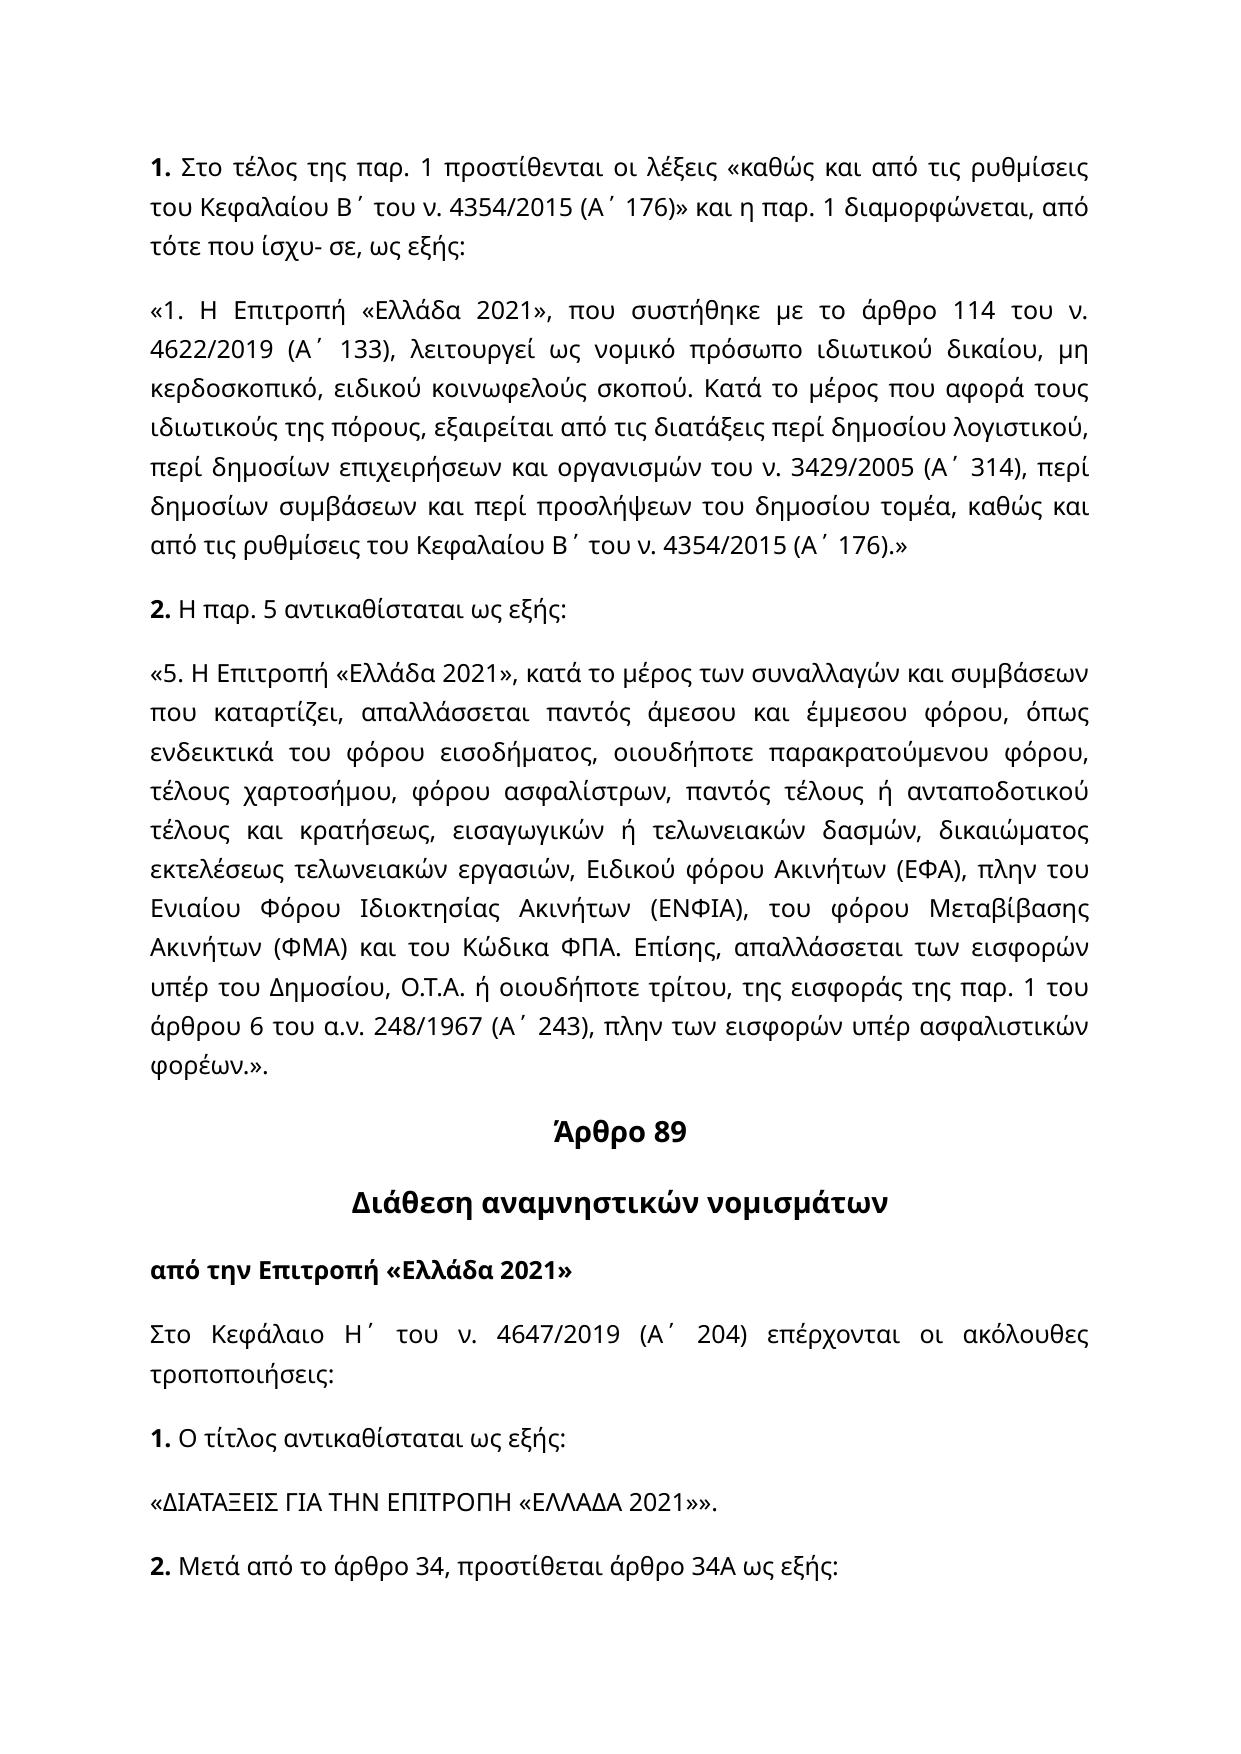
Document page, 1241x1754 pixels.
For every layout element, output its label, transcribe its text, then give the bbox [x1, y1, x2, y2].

subtitle Άρθρο 89 [150, 1112, 1090, 1151]
text «5. Η Επιτροπή «Ελλάδα 2021», κατά το μέρος των συναλλαγών και συμβάσεων που καταρτίζει, απαλλάσσεται παντός άμεσου και έμμεσου φόρου, όπως ενδεικτικά του φόρου εισοδήματος, οιουδήποτε παρακρατούμενου φόρου, τέλους χαρτοσήμου, φόρου ασφαλίστρων, παντός τέλους ή ανταποδοτικού τέλους και κρατήσεως, εισαγωγικών ή τελωνειακών δασμών, δικαιώματος εκτελέσεως τελωνειακών εργασιών, Ειδικού φόρου Ακινήτων (ΕΦΑ), πλην του Ενιαίου Φόρου Ιδιοκτησίας Ακινήτων (ΕΝΦΙΑ), του φόρου Μεταβίβασης Ακινήτων (ΦΜΑ) και του Κώδικα ΦΠΑ. Επίσης, απαλλάσσεται των εισφορών υπέρ του Δημοσίου, Ο.Τ.Α. ή οιουδήποτε τρίτου, της εισφοράς της παρ. 1 του άρθρου 6 του α.ν. 248/1967 (Α΄ 243), πλην των εισφορών υπέρ ασφαλιστικών φορέων.». [150, 656, 1090, 1082]
text 2. Μετά από το άρθρο 34, προστίθεται άρθρο 34Α ως εξής: [150, 1549, 1090, 1583]
text «1. Η Επιτροπή «Ελλάδα 2021», που συστήθηκε με το άρθρο 114 του ν. 4622/2019 (Α΄ 133), λειτουργεί ως νομικό πρόσωπο ιδιωτικού δικαίου, μη κερδοσκοπικό, ειδικού κοινωφελούς σκοπού. Κατά το μέρος που αφορά τους ιδιωτικούς της πόρους, εξαιρείται από τις διατάξεις περί δημοσίου λογιστικού, περί δημοσίων επιχειρήσεων και οργανισμών του ν. 3429/2005 (Α΄ 314), περί δημοσίων συμβάσεων και περί προσλήψεων του δημοσίου τομέα, καθώς και από τις ρυθμίσεις του Κεφαλαίου Β΄ του ν. 4354/2015 (Α΄ 176).» [150, 292, 1090, 562]
text 1. Ο τίτλος αντικαθίσταται ως εξής: [150, 1420, 1090, 1454]
text 1. Στο τέλος της παρ. 1 προστίθενται οι λέξεις «καθώς και από τις ρυθμίσεις του Κεφαλαίου Β΄ του ν. 4354/2015 (Α΄ 176)» και η παρ. 1 διαμορφώνεται, από τότε που ίσχυ- σε, ως εξής: [150, 150, 1090, 262]
text «ΔΙΑΤΑΞΕΙΣ ΓΙΑ ΤΗΝ ΕΠΙΤΡΟΠΗ «ΕΛΛΑΔΑ 2021»». [150, 1484, 1090, 1519]
text 2. Η παρ. 5 αντικαθίσταται ως εξής: [150, 592, 1090, 626]
subtitle Διάθεση αναμνηστικών νομισμάτων [150, 1182, 1090, 1222]
text Στο Κεφάλαιο Η΄ του ν. 4647/2019 (Α΄ 204) επέρχονται οι ακόλουθες τροποποιήσεις: [150, 1317, 1090, 1390]
text από την Επιτροπή «Ελλάδα 2021» [150, 1253, 1090, 1287]
